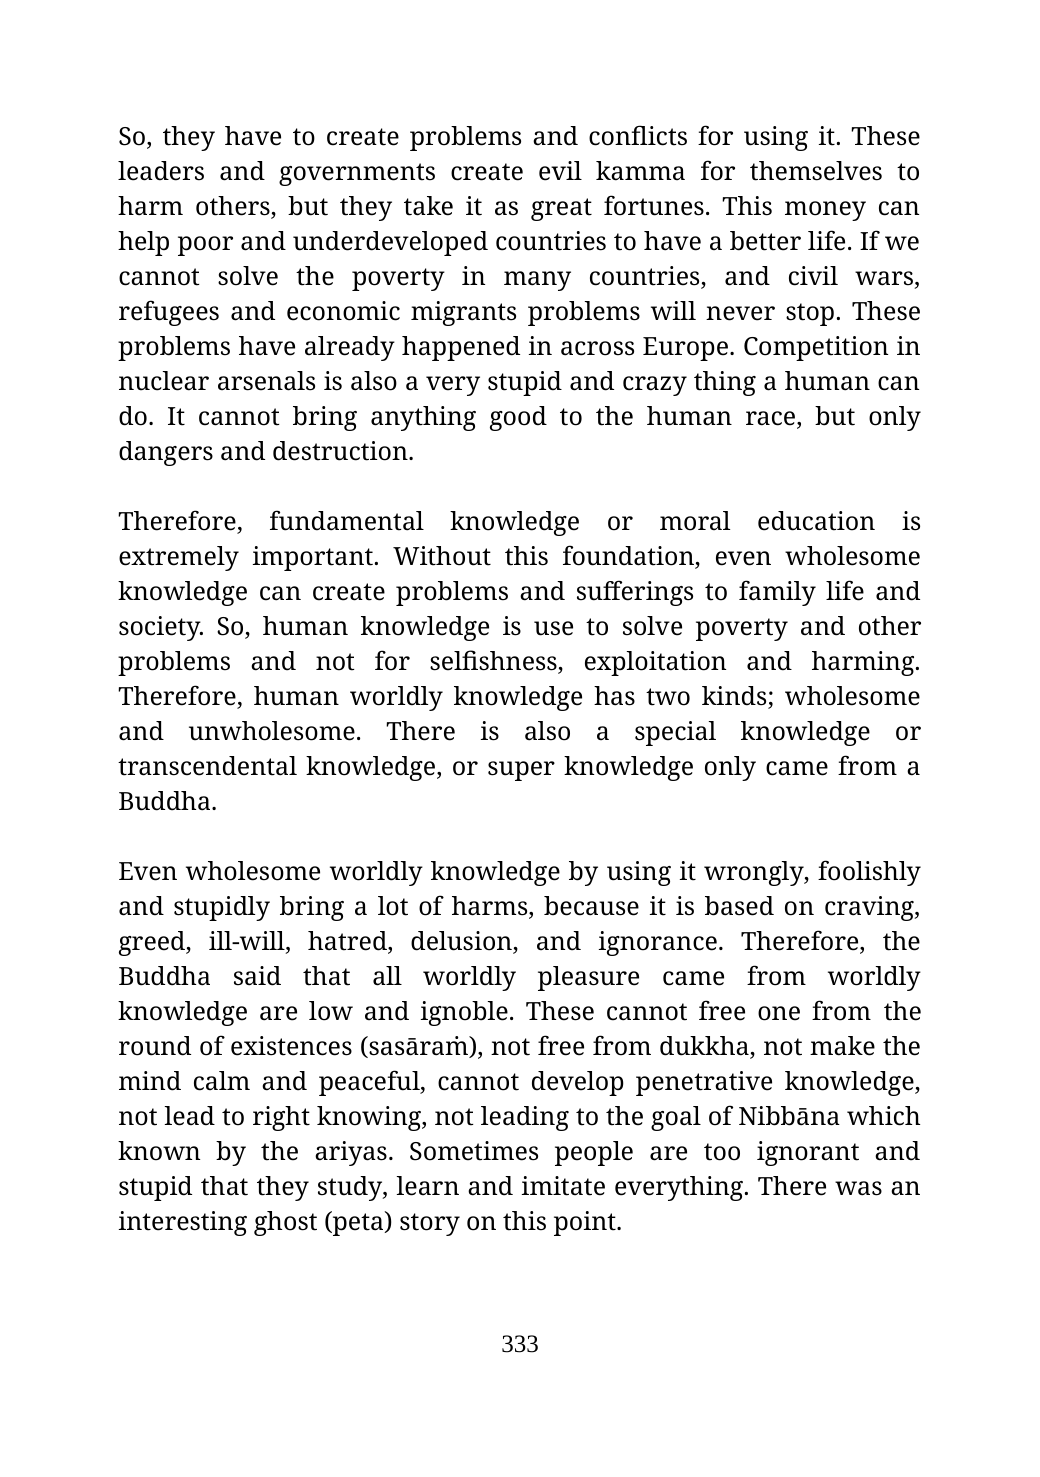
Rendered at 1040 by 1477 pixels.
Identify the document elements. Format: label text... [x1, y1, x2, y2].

text So, they have to create problems and conflicts for using it. These leaders and governments create evil kamma for themselves to harm others, but they take it as great fortunes. This money can help poor and underdeveloped countries to have a better life. If we cannot solve the poverty in many countries, and civil wars, refugees and economic migrants problems will never stop. These problems have already happened in across Europe. Competition in nuclear arsenals is also a very stupid and crazy thing a human can do. It cannot bring anything good to the human race, but only dangers and destruction. Therefore, fundamental knowledge or moral education is extremely important. Without this foundation, even wholesome knowledge can create problems and sufferings to family life and society. So, human knowledge is use to solve poverty and other problems and not for selfishness, exploitation and harming. Therefore, human worldly knowledge has two kinds; wholesome and unwholesome. There is also a special knowledge or transcendental knowledge, or super knowledge only came from a Buddha. Even wholesome worldly knowledge by using it wrongly, foolishly and stupidly bring a lot of harms, because it is based on craving, greed, ill-will, hatred, delusion, and ignorance. Therefore, the Buddha said that all worldly pleasure came from worldly knowledge are low and ignoble. These cannot free one from the round of existences (sasāraṁ), not free from dukkha, not make the mind calm and peaceful, cannot develop penetrative knowledge, not lead to right knowing, not leading to the goal of Nibbāna which known by the ariyas. Sometimes people are too ignorant and stupid that they study, learn and imitate everything. There was an interesting ghost (peta) story on this point. [118, 118, 922, 1273]
